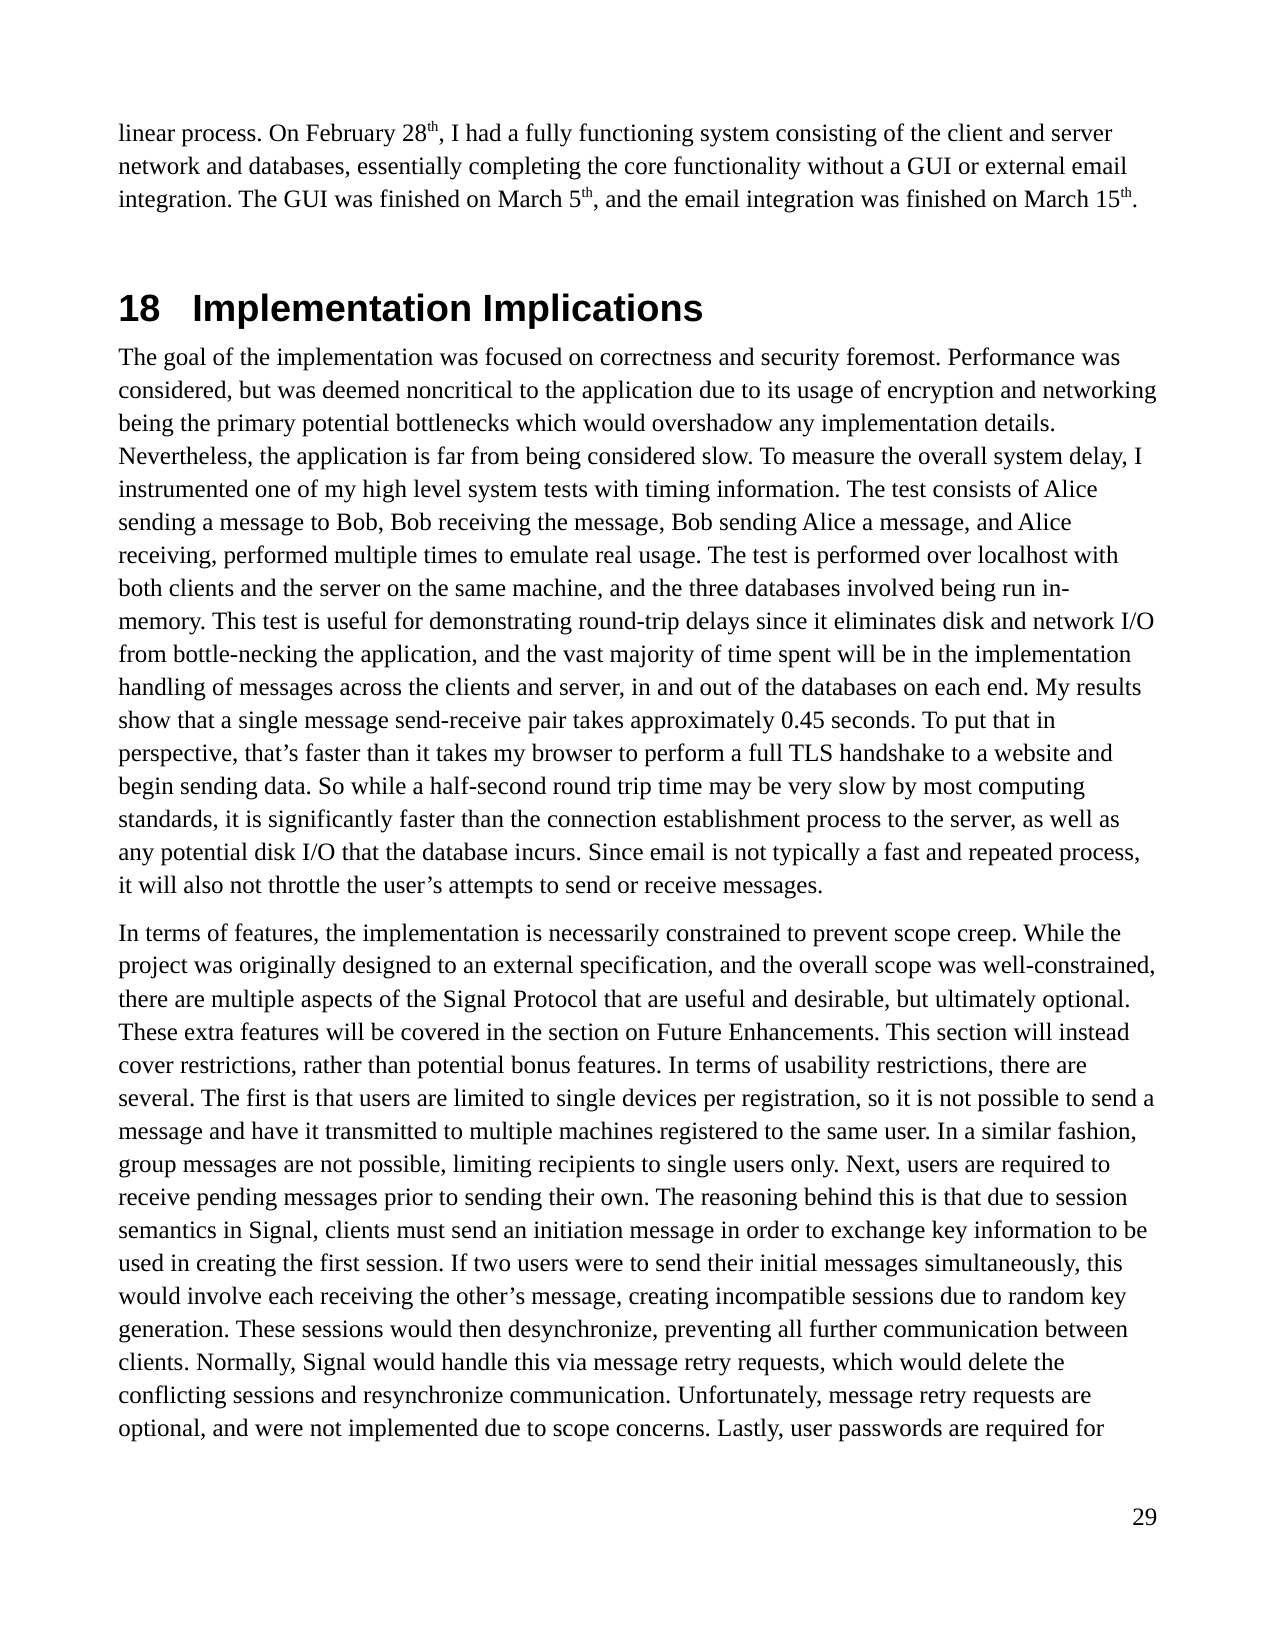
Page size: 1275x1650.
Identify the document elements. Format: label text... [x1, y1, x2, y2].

text linear process. On February 28th, I had a fully functioning system consisting of the client and server network and databases, essentially completing the core functionality without a GUI or external email integration. The GUI was finished on March 5th, and the email integration was finished on March 15th. [118, 118, 1157, 213]
text The goal of the implementation was focused on correctness and security foremost. Performance was considered, but was deemed noncritical to the application due to its usage of encryption and networking being the primary potential bottlenecks which would overshadow any implementation details. Nevertheless, the application is far from being considered slow. To measure the overall system delay, I instrumented one of my high level system tests with timing information. The test consists of Alice sending a message to Bob, Bob receiving the message, Bob sending Alice a message, and Alice receiving, performed multiple times to emulate real usage. The test is performed over localhost with both clients and the server on the same machine, and the three databases involved being run in-memory. This test is useful for demonstrating round-trip delays since it eliminates disk and network I/O from bottle-necking the application, and the vast majority of time spent will be in the implementation handling of messages across the clients and server, in and out of the databases on each end. My results show that a single message send-receive pair takes approximately 0.45 seconds. To put that in perspective, that’s faster than it takes my browser to perform a full TLS handshake to a website and begin sending data. So while a half-second round trip time may be very slow by most computing standards, it is significantly faster than the connection establishment process to the server, as well as any potential disk I/O that the database incurs. Since email is not typically a fast and repeated process, it will also not throttle the user’s attempts to send or receive messages. [118, 342, 1157, 899]
text In terms of features, the implementation is necessarily constrained to prevent scope creep. While the project was originally designed to an external specification, and the overall scope was well-constrained, there are multiple aspects of the Signal Protocol that are useful and desirable, but ultimately optional. These extra features will be covered in the section on Future Enhancements. This section will instead cover restrictions, rather than potential bonus features. In terms of usability restrictions, there are several. The first is that users are limited to single devices per registration, so it is not possible to send a message and have it transmitted to multiple machines registered to the same user. In a similar fashion, group messages are not possible, limiting recipients to single users only. Next, users are required to receive pending messages prior to sending their own. The reasoning behind this is that due to session semantics in Signal, clients must send an initiation message in order to exchange key information to be used in creating the first session. If two users were to send their initial messages simultaneously, this would involve each receiving the other’s message, creating incompatible sessions due to random key generation. These sessions would then desynchronize, preventing all further communication between clients. Normally, Signal would handle this via message retry requests, which would delete the conflicting sessions and resynchronize communication. Unfortunately, message retry requests are optional, and were not implemented due to scope concerns. Lastly, user passwords are required for [118, 918, 1157, 1442]
subtitle Implementation Implications [118, 286, 1157, 329]
